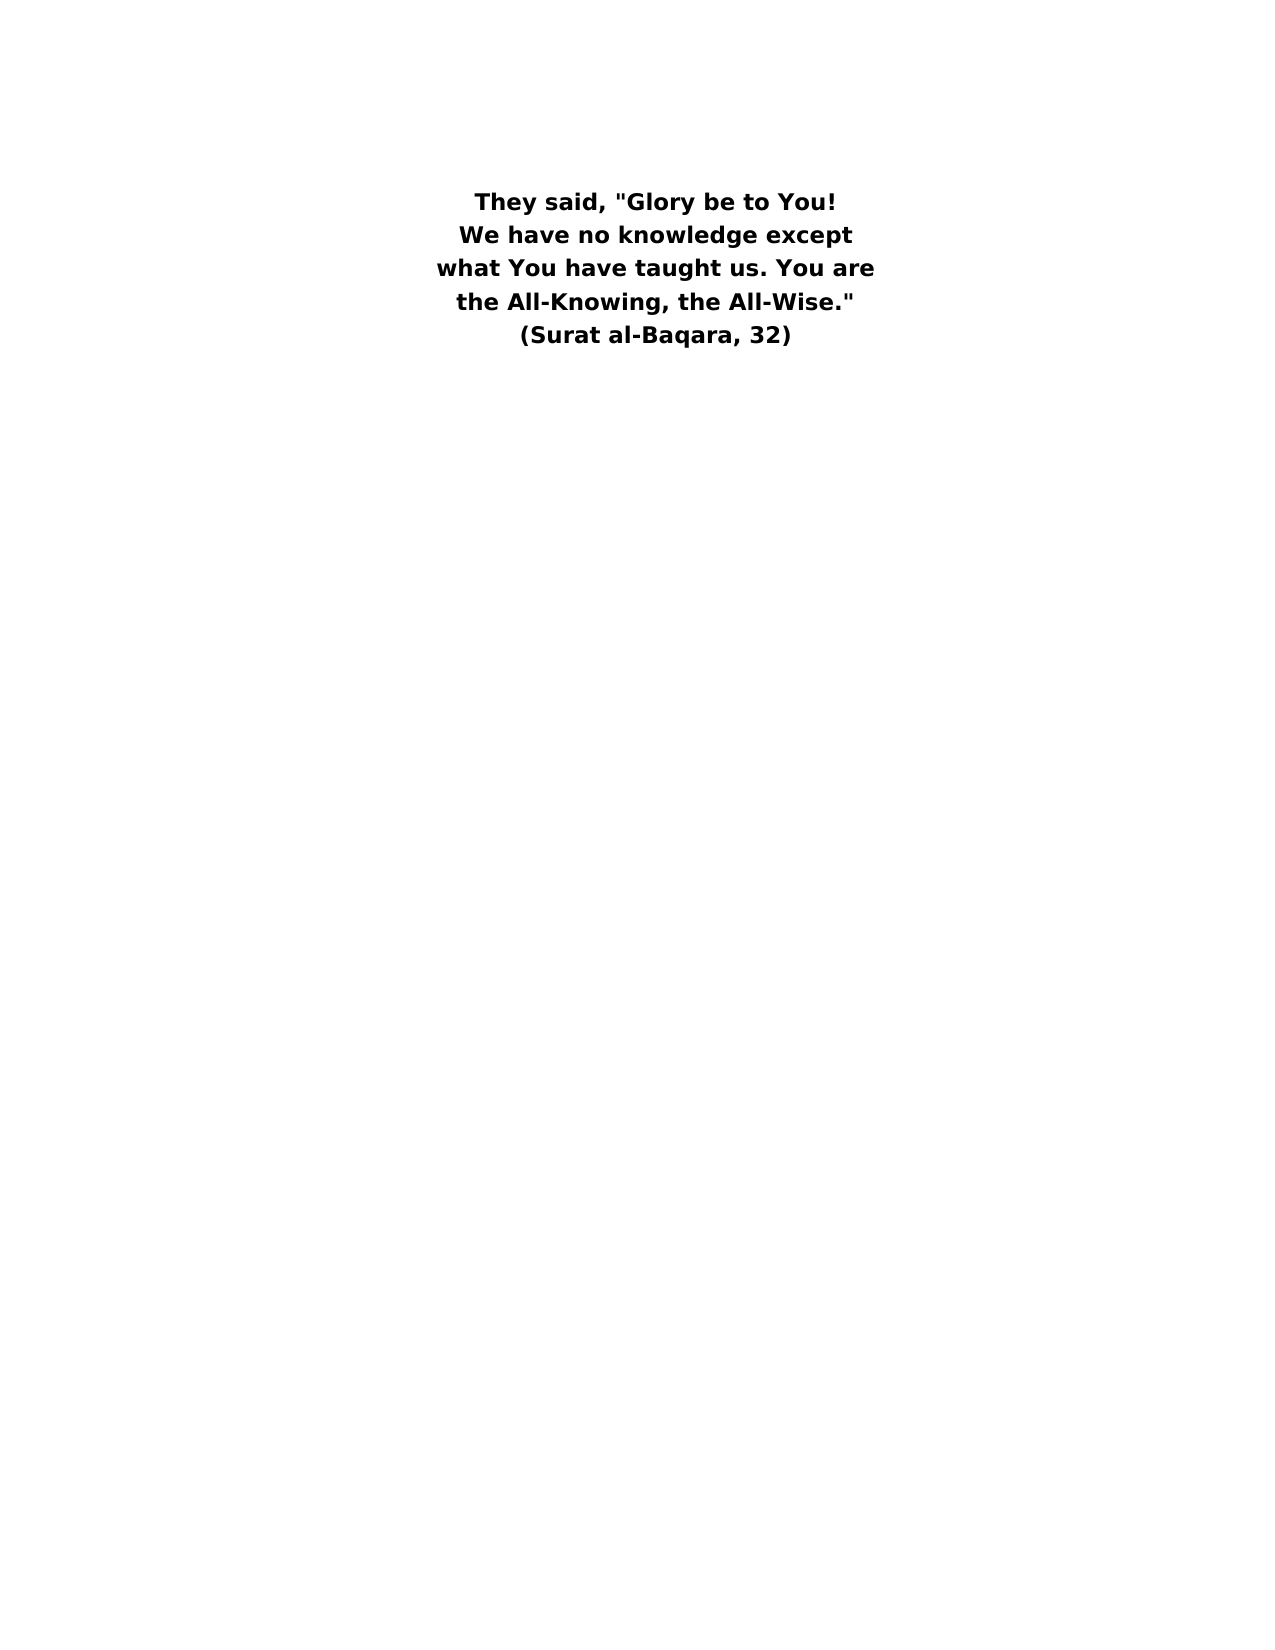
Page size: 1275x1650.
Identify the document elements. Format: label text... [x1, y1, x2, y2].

text We have no knowledge except [148, 217, 1104, 250]
text (Surat al-Baqara, 32) [148, 317, 1104, 350]
text They said, "Glory be to You! [148, 183, 1104, 217]
text the All-Knowing, the All-Wise." [148, 283, 1104, 317]
text what You have taught us. You are [148, 250, 1104, 283]
